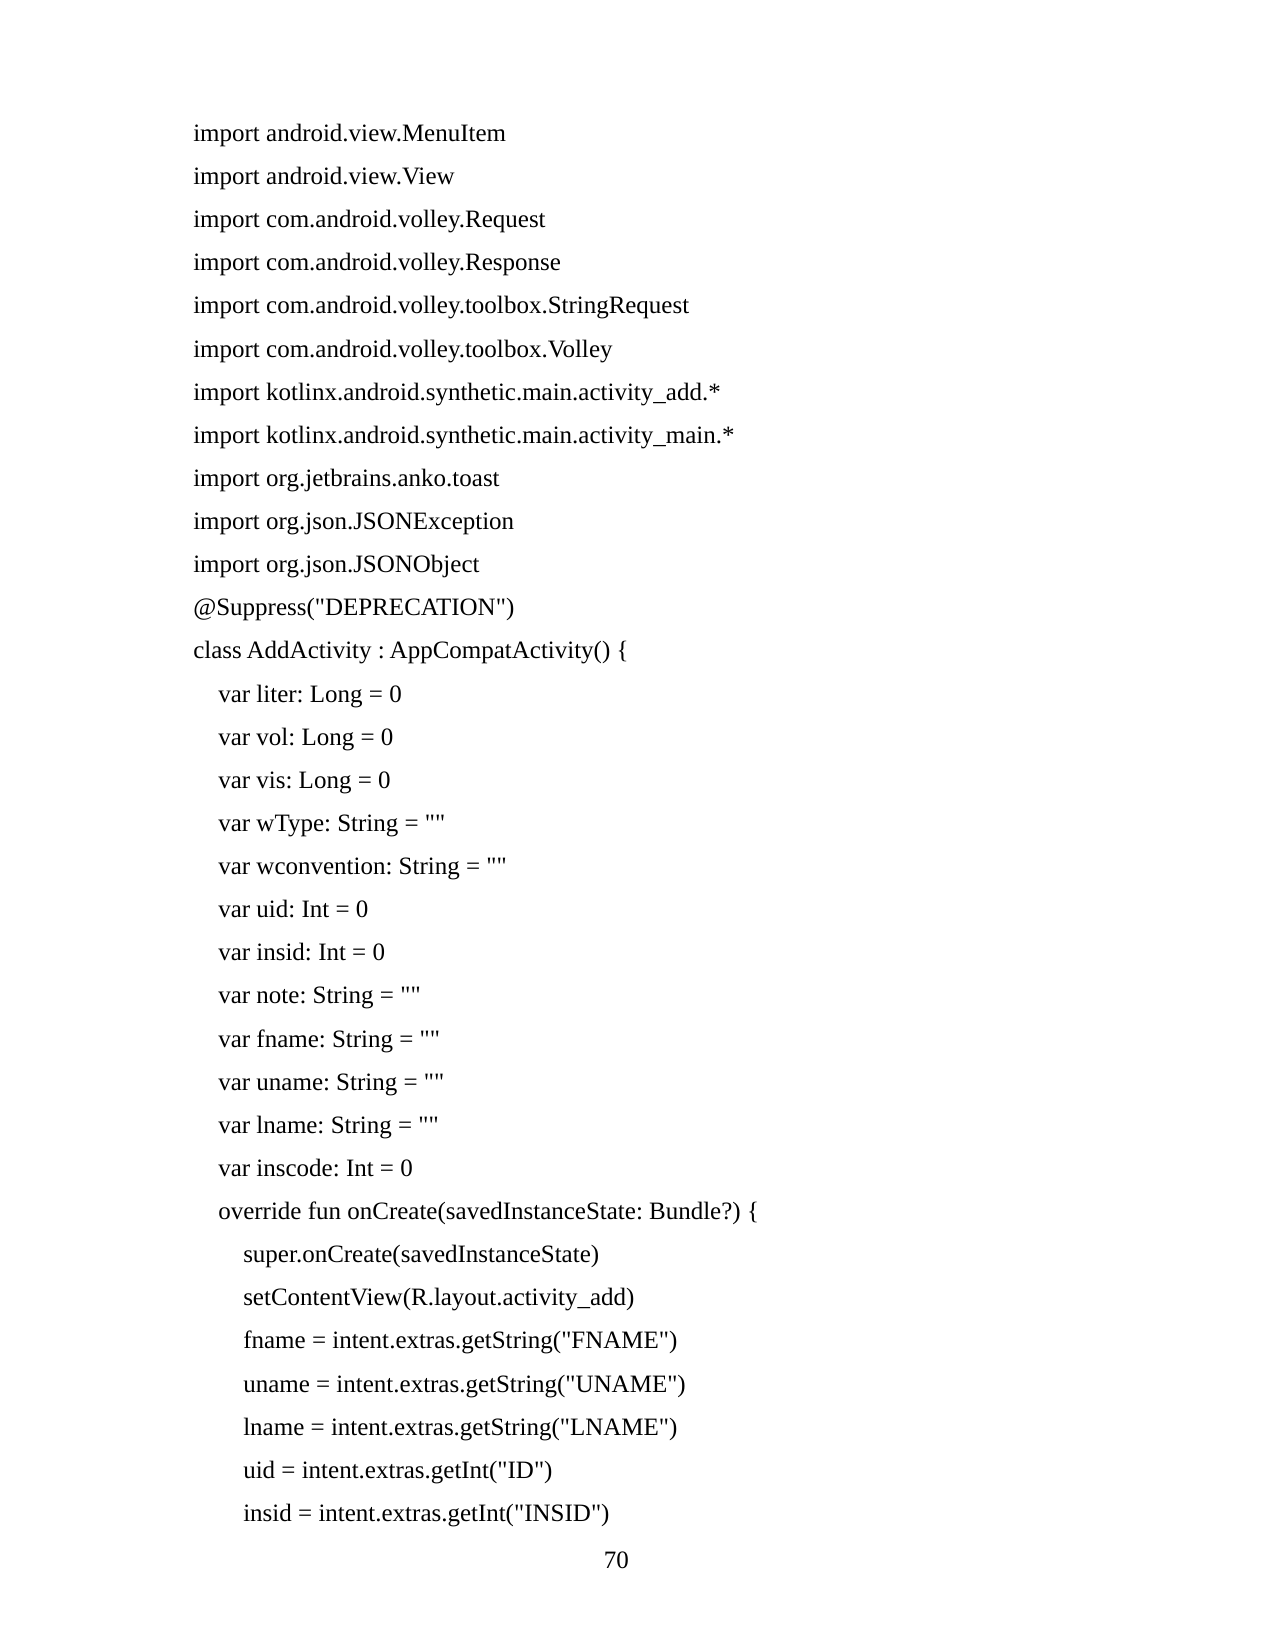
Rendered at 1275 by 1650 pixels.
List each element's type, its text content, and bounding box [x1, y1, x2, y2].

text var wconvention: String = "" [193, 851, 1157, 880]
text class AddActivity : AppCompatActivity() { [193, 636, 1157, 664]
text fname = intent.extras.getString("FNAME") [193, 1326, 1157, 1354]
text uid = intent.extras.getInt("ID") [193, 1455, 1157, 1484]
text @Suppress("DEPRECATION") [193, 592, 1157, 621]
text var insid: Int = 0 [193, 937, 1157, 966]
text import kotlinx.android.synthetic.main.activity_add.* [193, 377, 1157, 406]
text import com.android.volley.Request [193, 204, 1157, 233]
text import org.json.JSONObject [193, 549, 1157, 578]
text var uname: String = "" [193, 1067, 1157, 1096]
text var vis: Long = 0 [193, 765, 1157, 794]
text import kotlinx.android.synthetic.main.activity_main.* [193, 420, 1157, 449]
text insid = intent.extras.getInt("INSID") [193, 1498, 1157, 1527]
text var wType: String = "" [193, 808, 1157, 837]
text var fname: String = "" [193, 1024, 1157, 1052]
text import android.view.MenuItem [193, 118, 1157, 147]
text override fun onCreate(savedInstanceState: Bundle?) { [193, 1196, 1157, 1225]
text import com.android.volley.toolbox.StringRequest [193, 291, 1157, 319]
text var uid: Int = 0 [193, 894, 1157, 923]
text import com.android.volley.toolbox.Volley [193, 334, 1157, 362]
text super.onCreate(savedInstanceState) [193, 1239, 1157, 1268]
text import org.jetbrains.anko.toast [193, 463, 1157, 492]
text var lname: String = "" [193, 1110, 1157, 1139]
text uname = intent.extras.getString("UNAME") [193, 1369, 1157, 1397]
text var liter: Long = 0 [193, 679, 1157, 707]
text import com.android.volley.Response [193, 247, 1157, 276]
text import org.json.JSONException [193, 506, 1157, 535]
text import android.view.View [193, 161, 1157, 190]
text lname = intent.extras.getString("LNAME") [193, 1412, 1157, 1441]
text var vol: Long = 0 [193, 722, 1157, 751]
text var inscode: Int = 0 [193, 1153, 1157, 1182]
text setContentView(R.layout.activity_add) [193, 1282, 1157, 1311]
text var note: String = "" [193, 981, 1157, 1009]
